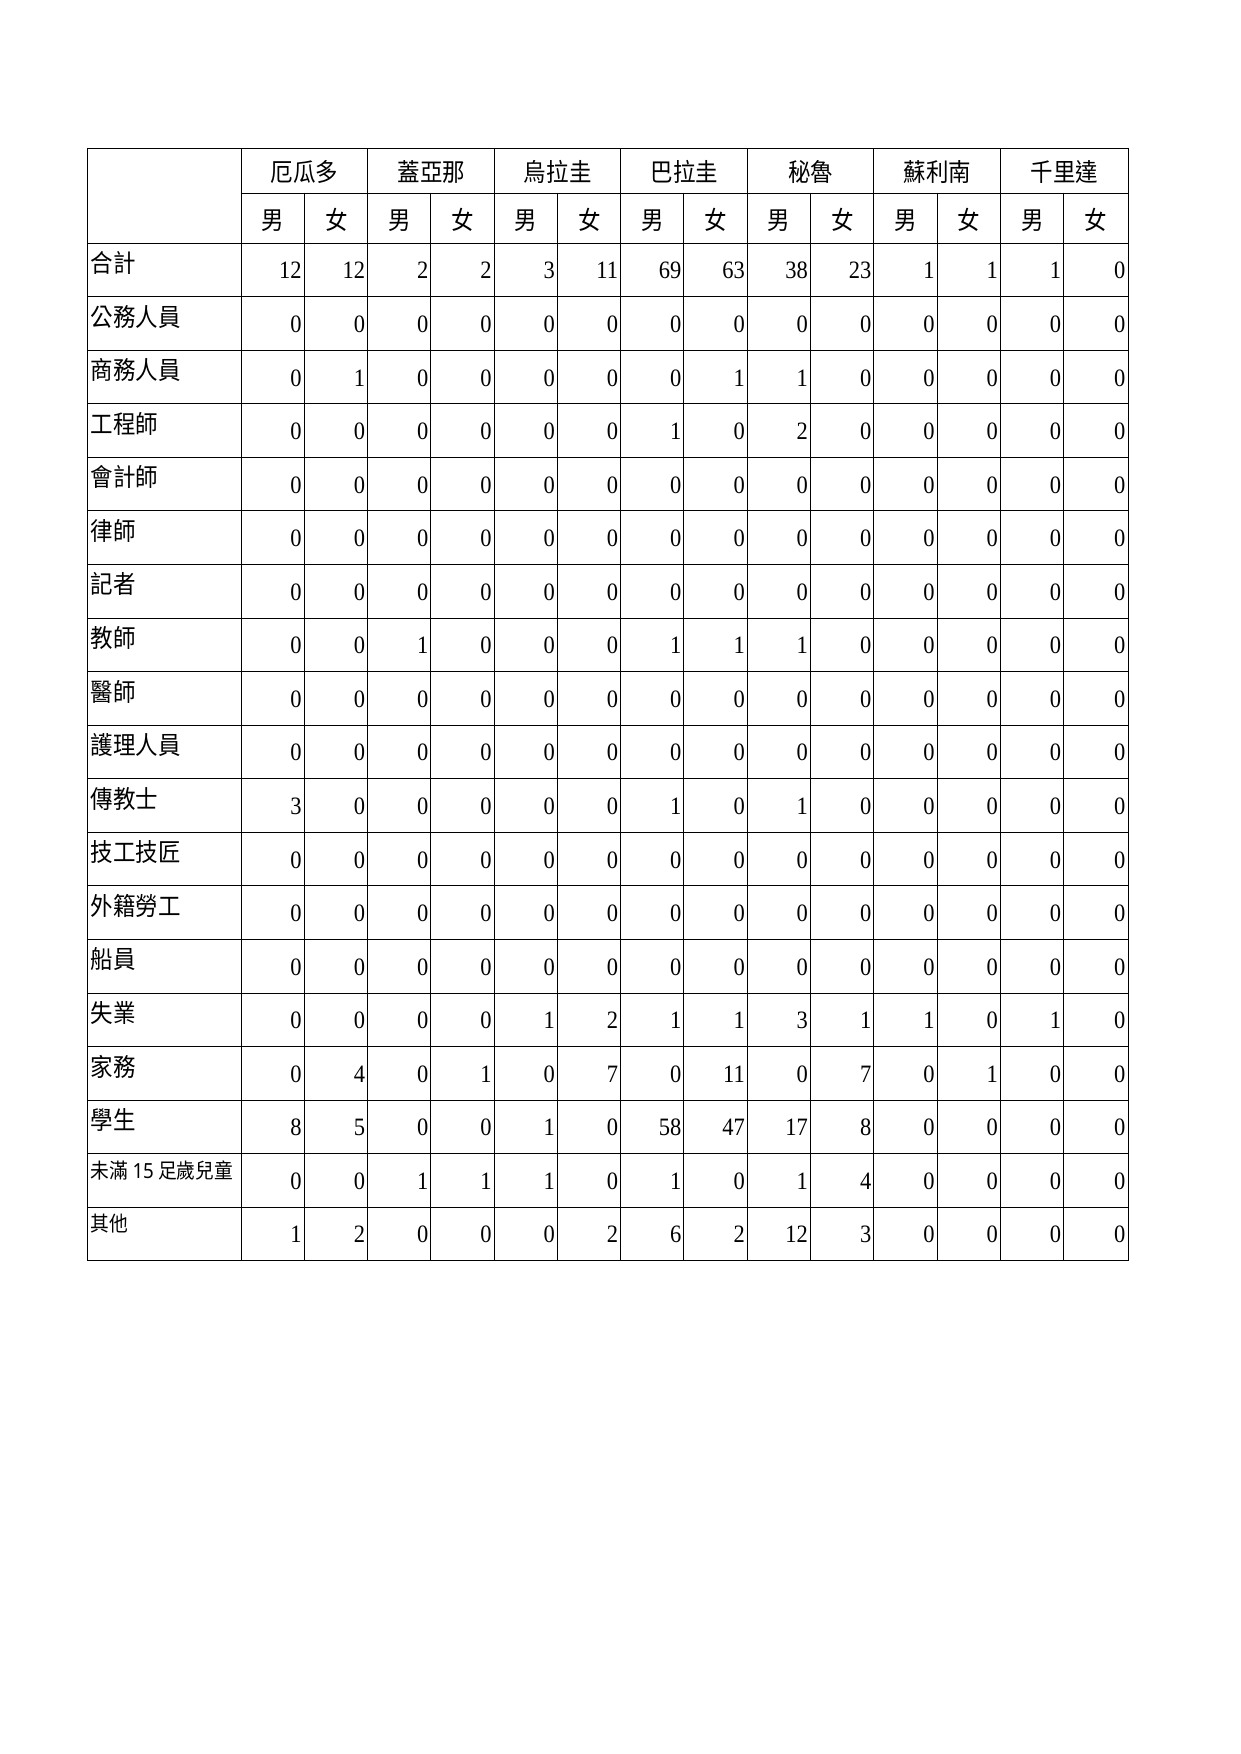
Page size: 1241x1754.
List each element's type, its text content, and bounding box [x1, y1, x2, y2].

table_cell 0 [1064, 244, 1128, 296]
table_cell 0 [495, 672, 557, 724]
table_cell 0 [1001, 886, 1063, 939]
table_cell 0 [558, 1154, 620, 1207]
table_cell 17 [748, 1101, 810, 1153]
table_cell 0 [368, 511, 430, 564]
table_cell 0 [938, 726, 1000, 778]
table_cell 0 [431, 886, 494, 939]
table_cell 0 [305, 511, 367, 564]
table_cell 商務人員 [88, 351, 241, 403]
table_cell 0 [368, 1047, 430, 1099]
table_cell 0 [811, 511, 873, 564]
table_cell 0 [938, 458, 1000, 510]
table_cell 1 [748, 779, 810, 832]
table_cell 0 [938, 886, 1000, 939]
table_cell 0 [748, 297, 810, 350]
table_cell 0 [558, 779, 620, 832]
table_cell 0 [368, 1208, 430, 1260]
table_cell 1 [684, 994, 747, 1046]
table_cell 0 [1001, 351, 1063, 403]
table_cell 0 [748, 565, 810, 617]
table_cell 0 [305, 726, 367, 778]
table_cell 男 [748, 194, 810, 243]
table_cell 0 [874, 565, 937, 617]
table_cell 0 [938, 1101, 1000, 1153]
table_cell 0 [495, 458, 557, 510]
table_cell 47 [684, 1101, 747, 1153]
table_cell 0 [874, 1208, 937, 1260]
table_cell 0 [242, 351, 304, 403]
table_cell 0 [1064, 404, 1128, 457]
table_cell 0 [368, 994, 430, 1046]
table_cell 1 [1001, 994, 1063, 1046]
table_cell 0 [621, 511, 683, 564]
table_cell 1 [938, 1047, 1000, 1099]
table_cell 0 [938, 833, 1000, 885]
table_cell 0 [811, 297, 873, 350]
table_cell 0 [811, 833, 873, 885]
table_cell 2 [558, 1208, 620, 1260]
table_cell 0 [368, 940, 430, 992]
table_cell 0 [431, 1101, 494, 1153]
table_cell 未滿15足歲兒童 [88, 1154, 241, 1207]
table_cell 0 [305, 297, 367, 350]
table_cell 0 [305, 672, 367, 724]
table_cell 12 [305, 244, 367, 296]
table_cell 0 [558, 886, 620, 939]
table_cell 0 [1064, 458, 1128, 510]
table_cell 傳教士 [88, 779, 241, 832]
table_cell 0 [938, 779, 1000, 832]
table_cell 男 [621, 194, 683, 243]
table_cell 0 [1001, 1154, 1063, 1207]
table_cell 0 [621, 726, 683, 778]
table_header 烏拉圭 [495, 149, 620, 193]
table_cell 0 [558, 565, 620, 617]
table_cell 6 [621, 1208, 683, 1260]
table_cell 0 [368, 1101, 430, 1153]
table_cell 0 [874, 1154, 937, 1207]
table_cell 0 [242, 458, 304, 510]
table_cell 23 [811, 244, 873, 296]
table_cell 3 [811, 1208, 873, 1260]
table_cell 記者 [88, 565, 241, 617]
table_cell 11 [684, 1047, 747, 1099]
table_cell 0 [368, 565, 430, 617]
table_cell 女 [558, 194, 620, 243]
table_cell 0 [874, 726, 937, 778]
table_cell 公務人員 [88, 297, 241, 350]
table_cell 0 [431, 726, 494, 778]
table_cell 0 [684, 886, 747, 939]
table_cell 0 [495, 1208, 557, 1260]
table_cell 0 [368, 404, 430, 457]
table_cell 會計師 [88, 458, 241, 510]
table_cell 0 [811, 672, 873, 724]
table_cell 1 [431, 1154, 494, 1207]
table_cell 其他 [88, 1208, 241, 1260]
table_cell 0 [621, 458, 683, 510]
table_cell 女 [938, 194, 1000, 243]
table_cell 0 [558, 726, 620, 778]
table_cell 0 [811, 940, 873, 992]
table_cell 男 [1001, 194, 1063, 243]
table_cell 0 [1064, 1208, 1128, 1260]
table_header 巴拉圭 [621, 149, 747, 193]
table_cell 教師 [88, 619, 241, 671]
table_cell 0 [874, 511, 937, 564]
table_cell 0 [368, 351, 430, 403]
table_cell 0 [495, 619, 557, 671]
table_cell 0 [368, 833, 430, 885]
table_cell 0 [242, 940, 304, 992]
table_cell 0 [431, 833, 494, 885]
table_cell 63 [684, 244, 747, 296]
table_cell 0 [495, 833, 557, 885]
table_cell 1 [1001, 244, 1063, 296]
table_cell 3 [748, 994, 810, 1046]
table_cell 0 [558, 351, 620, 403]
table_cell 0 [748, 672, 810, 724]
table_cell 0 [874, 619, 937, 671]
table_cell 外籍勞工 [88, 886, 241, 939]
table_cell 0 [431, 619, 494, 671]
table_cell 3 [495, 244, 557, 296]
table_cell 0 [305, 994, 367, 1046]
table_cell 0 [1001, 726, 1063, 778]
table_cell 0 [621, 672, 683, 724]
table_cell 男 [495, 194, 557, 243]
table_cell 0 [242, 994, 304, 1046]
table_cell 1 [495, 994, 557, 1046]
table_cell 0 [242, 886, 304, 939]
table_cell 0 [811, 458, 873, 510]
table_cell 0 [1064, 779, 1128, 832]
table_cell 69 [621, 244, 683, 296]
table_cell 0 [558, 833, 620, 885]
table_cell 0 [495, 297, 557, 350]
table_header 秘魯 [748, 149, 873, 193]
table_cell 0 [305, 886, 367, 939]
table_cell 0 [874, 886, 937, 939]
table_cell 0 [621, 351, 683, 403]
table_cell 0 [938, 565, 1000, 617]
table_cell 0 [368, 779, 430, 832]
table_cell 0 [242, 1047, 304, 1099]
table_cell 0 [748, 458, 810, 510]
table_cell 5 [305, 1101, 367, 1153]
table_header 千里達 [1001, 149, 1128, 193]
table_cell 0 [368, 726, 430, 778]
table_cell 0 [1001, 297, 1063, 350]
table_cell 0 [811, 886, 873, 939]
table_cell 4 [811, 1154, 873, 1207]
table_cell 0 [495, 886, 557, 939]
table_cell 男 [874, 194, 937, 243]
table_cell 0 [1001, 833, 1063, 885]
table_header 蓋亞那 [368, 149, 494, 193]
table_cell 0 [811, 404, 873, 457]
table_cell 0 [748, 833, 810, 885]
table_cell 男 [368, 194, 430, 243]
table_cell 0 [305, 940, 367, 992]
table_cell 0 [938, 297, 1000, 350]
table_cell 0 [1064, 672, 1128, 724]
table_cell 0 [305, 1154, 367, 1207]
table_cell 0 [431, 511, 494, 564]
table_cell 0 [1064, 297, 1128, 350]
table_cell 律師 [88, 511, 241, 564]
table_cell 0 [1064, 511, 1128, 564]
table_cell 0 [558, 619, 620, 671]
table_cell 0 [1064, 833, 1128, 885]
table_cell 0 [495, 726, 557, 778]
table_cell 0 [368, 297, 430, 350]
table_cell 0 [811, 619, 873, 671]
table_cell 0 [1064, 619, 1128, 671]
table_cell 0 [495, 511, 557, 564]
table_cell 0 [1064, 940, 1128, 992]
table_cell 0 [495, 351, 557, 403]
table_cell 0 [684, 297, 747, 350]
table_cell 0 [684, 940, 747, 992]
table_cell 1 [938, 244, 1000, 296]
table_cell 58 [621, 1101, 683, 1153]
table_cell 0 [558, 458, 620, 510]
table_cell 0 [1001, 565, 1063, 617]
table_cell 0 [684, 672, 747, 724]
table_cell 1 [368, 619, 430, 671]
table_cell 技工技匠 [88, 833, 241, 885]
table_cell 女 [1064, 194, 1128, 243]
table_cell 0 [684, 404, 747, 457]
table_cell 1 [495, 1101, 557, 1153]
table_cell 8 [811, 1101, 873, 1153]
table_cell 0 [938, 940, 1000, 992]
table_cell 0 [495, 565, 557, 617]
table_cell 女 [811, 194, 873, 243]
table_cell 1 [621, 1154, 683, 1207]
table_cell 0 [431, 351, 494, 403]
table_cell 0 [1001, 1047, 1063, 1099]
table_cell 0 [1064, 1154, 1128, 1207]
table_cell 0 [938, 511, 1000, 564]
table_cell 0 [1001, 1101, 1063, 1153]
table_cell 0 [431, 565, 494, 617]
table_cell 0 [368, 458, 430, 510]
table_cell 0 [684, 833, 747, 885]
table_header [88, 149, 241, 243]
table_cell 2 [558, 994, 620, 1046]
table_cell 男 [242, 194, 304, 243]
table_cell 學生 [88, 1101, 241, 1153]
table_cell 0 [495, 1047, 557, 1099]
table_cell 0 [242, 404, 304, 457]
table_cell 0 [621, 565, 683, 617]
table_cell 0 [811, 351, 873, 403]
table_cell 1 [621, 619, 683, 671]
table_cell 0 [1064, 726, 1128, 778]
table_cell 2 [305, 1208, 367, 1260]
table_cell 0 [242, 833, 304, 885]
table_cell 0 [1064, 565, 1128, 617]
table_cell 0 [558, 672, 620, 724]
table_cell 1 [684, 351, 747, 403]
table_cell 0 [242, 565, 304, 617]
table_cell 0 [811, 779, 873, 832]
table_cell 0 [431, 404, 494, 457]
table_cell 0 [1001, 940, 1063, 992]
table_cell 1 [621, 404, 683, 457]
table_cell 0 [874, 779, 937, 832]
table_cell 1 [811, 994, 873, 1046]
table_cell 1 [431, 1047, 494, 1099]
table_cell 0 [874, 672, 937, 724]
table_cell 0 [431, 994, 494, 1046]
table_cell 0 [811, 726, 873, 778]
table_cell 0 [1001, 619, 1063, 671]
table_cell 0 [1064, 351, 1128, 403]
table_cell 0 [495, 940, 557, 992]
table_cell 0 [242, 511, 304, 564]
table_cell 0 [305, 458, 367, 510]
table_cell 0 [431, 297, 494, 350]
table_cell 0 [305, 833, 367, 885]
table_cell 0 [874, 404, 937, 457]
table_cell 0 [621, 886, 683, 939]
table_cell 1 [305, 351, 367, 403]
table_cell 0 [874, 1101, 937, 1153]
table_cell 0 [748, 1047, 810, 1099]
table_cell 1 [621, 994, 683, 1046]
table_cell 0 [621, 833, 683, 885]
table_cell 0 [748, 511, 810, 564]
table_cell 2 [431, 244, 494, 296]
table_cell 1 [242, 1208, 304, 1260]
table_cell 1 [874, 994, 937, 1046]
table_cell 0 [621, 297, 683, 350]
table_cell 0 [874, 458, 937, 510]
table_cell 0 [938, 351, 1000, 403]
table_cell 0 [684, 1154, 747, 1207]
table_cell 12 [242, 244, 304, 296]
table_cell 0 [684, 726, 747, 778]
table_cell 0 [431, 458, 494, 510]
table_cell 0 [558, 940, 620, 992]
table_cell 1 [748, 1154, 810, 1207]
table_cell 0 [368, 672, 430, 724]
table_cell 1 [684, 619, 747, 671]
table_cell 1 [495, 1154, 557, 1207]
table_cell 0 [1001, 779, 1063, 832]
table_cell 0 [431, 1208, 494, 1260]
table_cell 0 [305, 619, 367, 671]
table_cell 1 [748, 351, 810, 403]
table_cell 0 [305, 779, 367, 832]
table_cell 1 [748, 619, 810, 671]
table_cell 12 [748, 1208, 810, 1260]
table_cell 0 [938, 404, 1000, 457]
table_cell 0 [242, 1154, 304, 1207]
table_cell 家務 [88, 1047, 241, 1099]
table_cell 0 [748, 726, 810, 778]
table_cell 0 [684, 779, 747, 832]
table_cell 8 [242, 1101, 304, 1153]
table_cell 0 [874, 297, 937, 350]
table_cell 0 [242, 297, 304, 350]
table_cell 0 [431, 779, 494, 832]
table_cell 0 [431, 940, 494, 992]
table_cell 0 [938, 1154, 1000, 1207]
table_cell 0 [938, 672, 1000, 724]
table_cell 0 [748, 886, 810, 939]
table_cell 0 [684, 511, 747, 564]
table_cell 0 [1001, 511, 1063, 564]
table_cell 0 [874, 1047, 937, 1099]
table_cell 0 [242, 672, 304, 724]
table_cell 3 [242, 779, 304, 832]
table_cell 0 [938, 1208, 1000, 1260]
table_cell 0 [1001, 458, 1063, 510]
table_cell 4 [305, 1047, 367, 1099]
table_cell 0 [495, 404, 557, 457]
table_cell 0 [748, 940, 810, 992]
table_cell 0 [1064, 994, 1128, 1046]
table_cell 7 [811, 1047, 873, 1099]
table_cell 0 [938, 619, 1000, 671]
table_cell 女 [305, 194, 367, 243]
table_cell 1 [621, 779, 683, 832]
table_cell 0 [684, 565, 747, 617]
table_cell 合計 [88, 244, 241, 296]
table_cell 醫師 [88, 672, 241, 724]
table_cell 0 [684, 458, 747, 510]
table_cell 11 [558, 244, 620, 296]
table_cell 0 [558, 297, 620, 350]
table_cell 0 [1001, 404, 1063, 457]
table_cell 0 [1001, 672, 1063, 724]
table_cell 38 [748, 244, 810, 296]
table_cell 0 [242, 619, 304, 671]
table_cell 0 [305, 565, 367, 617]
table_cell 2 [368, 244, 430, 296]
table_cell 7 [558, 1047, 620, 1099]
table_cell 工程師 [88, 404, 241, 457]
table_cell 0 [1001, 1208, 1063, 1260]
table_cell 0 [874, 351, 937, 403]
table_cell 0 [621, 940, 683, 992]
table_cell 0 [368, 886, 430, 939]
table_cell 0 [874, 833, 937, 885]
table_cell 0 [1064, 1047, 1128, 1099]
table_cell 2 [684, 1208, 747, 1260]
table_cell 0 [1064, 886, 1128, 939]
table_cell 1 [368, 1154, 430, 1207]
table_cell 2 [748, 404, 810, 457]
table_cell 0 [811, 565, 873, 617]
table_cell 0 [495, 779, 557, 832]
table_cell 女 [431, 194, 494, 243]
table_cell 0 [874, 940, 937, 992]
table_cell 0 [938, 994, 1000, 1046]
table_cell 0 [558, 511, 620, 564]
table_cell 失業 [88, 994, 241, 1046]
table_cell 船員 [88, 940, 241, 992]
table_cell 0 [305, 404, 367, 457]
table_cell 女 [684, 194, 747, 243]
table_cell 0 [621, 1047, 683, 1099]
table_cell 0 [1064, 1101, 1128, 1153]
table_cell 護理人員 [88, 726, 241, 778]
table_header 蘇利南 [874, 149, 1000, 193]
table_header 厄瓜多 [242, 149, 367, 193]
table_cell 0 [242, 726, 304, 778]
table_cell 0 [431, 672, 494, 724]
table_cell 0 [558, 404, 620, 457]
table_cell 0 [558, 1101, 620, 1153]
table_cell 1 [874, 244, 937, 296]
